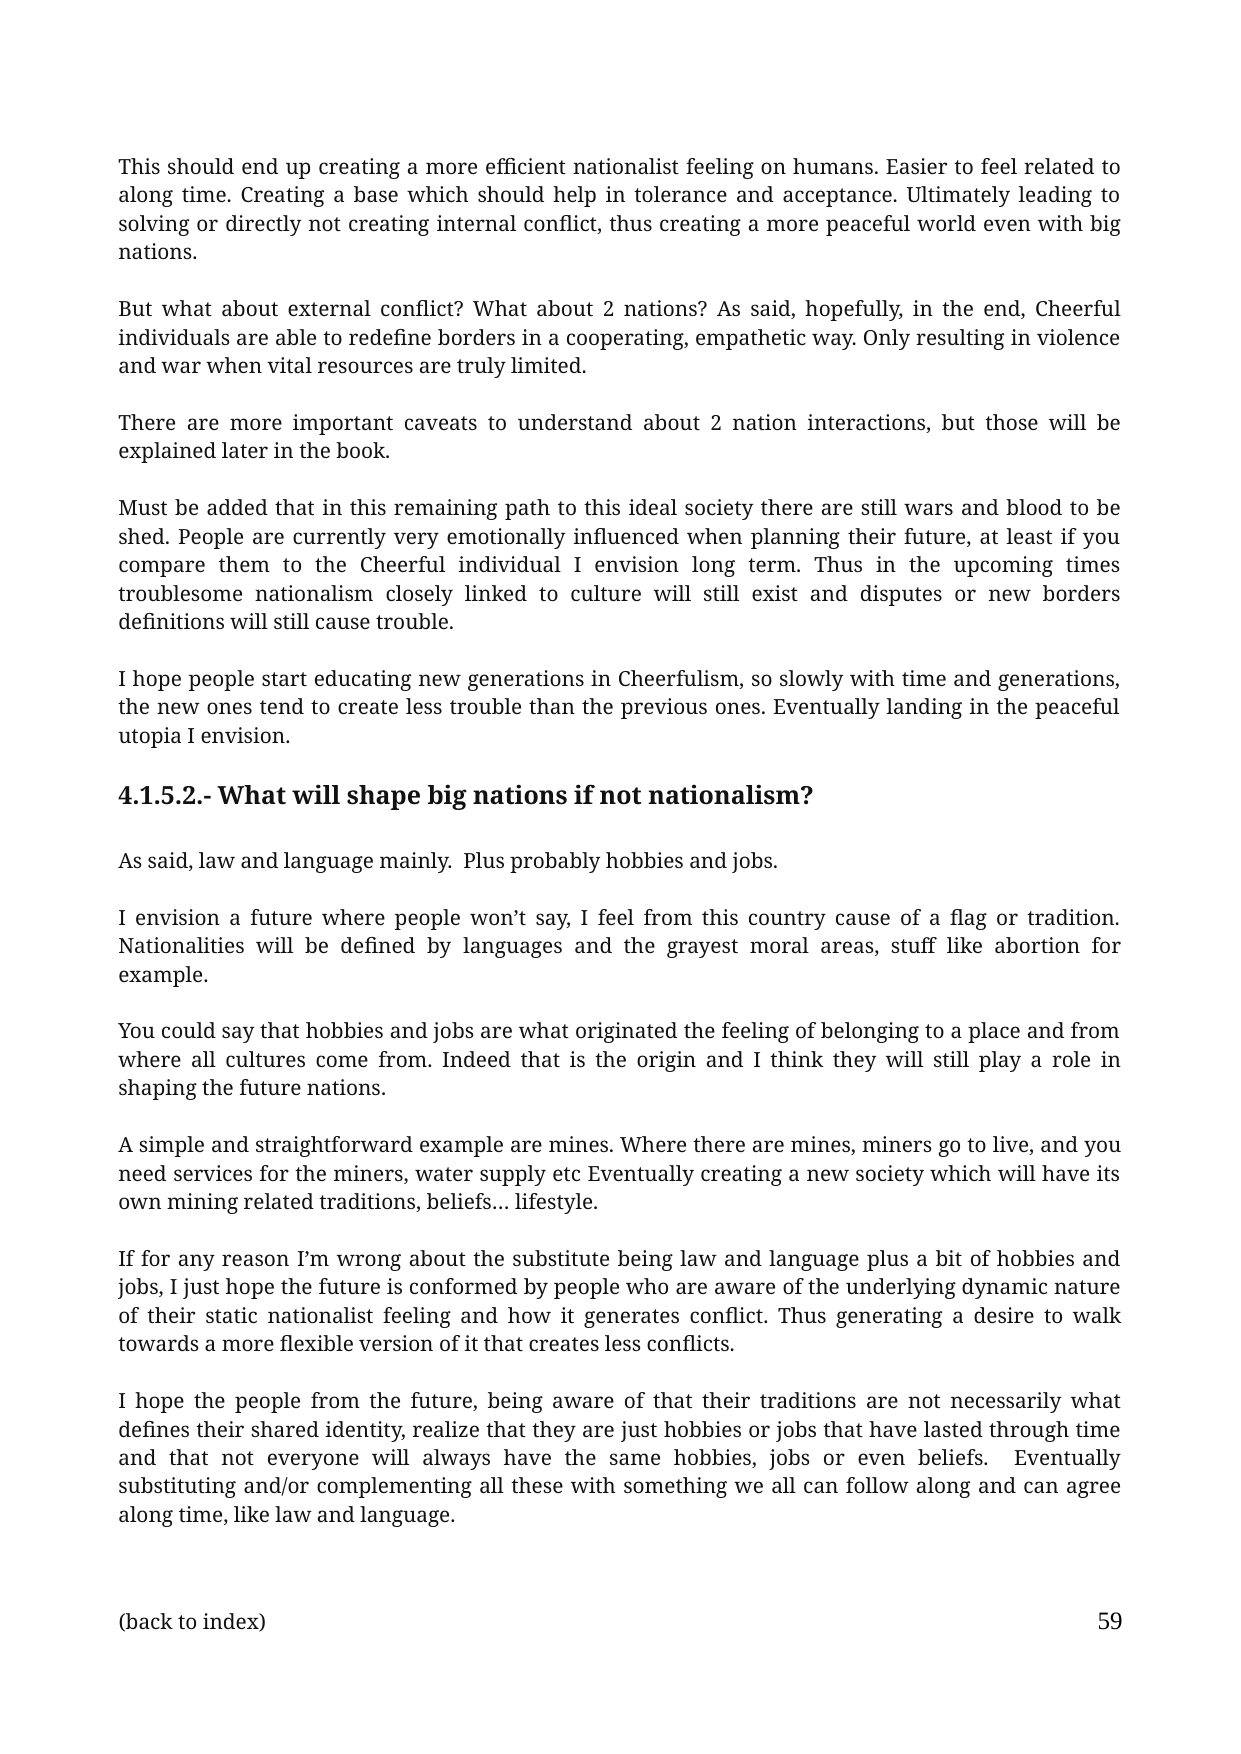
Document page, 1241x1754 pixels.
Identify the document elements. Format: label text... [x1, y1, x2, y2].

text A simple and straightforward example are mines. Where there are mines, miners go to live, and you need services for the miners, water supply etc Eventually creating a new society which will have its own mining related traditions, beliefs… lifestyle. [118, 1130, 1122, 1216]
text 4.1.5.2.- What will shape big nations if not nationalism? [118, 778, 1122, 812]
text I envision a future where people won’t say, I feel from this country cause of a flag or tradition. Nationalities will be defined by languages and the grayest moral areas, stuff like abortion for example. [118, 903, 1122, 988]
text As said, law and language mainly. Plus probably hobbies and jobs. [118, 846, 1122, 874]
text This should end up creating a more efficient nationalist feeling on humans. Easier to feel related to along time. Creating a base which should help in tolerance and acceptance. Ultimately leading to solving or directly not creating internal conflict, thus creating a more peaceful world even with big nations. [118, 152, 1122, 266]
text Must be added that in this remaining path to this ideal society there are still wars and blood to be shed. People are currently very emotionally influenced when planning their future, at least if you compare them to the Cheerful individual I envision long term. Thus in the upcoming times troublesome nationalism closely linked to culture will still exist and disputes or new borders definitions will still cause trouble. [118, 493, 1122, 636]
text I hope people start educating new generations in Cheerfulism, so slowly with time and generations, the new ones tend to create less trouble than the previous ones. Eventually landing in the peaceful utopia I envision. [118, 664, 1122, 749]
text If for any reason I’m wrong about the substitute being law and language plus a bit of hobbies and jobs, I just hope the future is conformed by people who are aware of the underlying dynamic nature of their static nationalist feeling and how it generates conflict. Thus generating a desire to walk towards a more flexible version of it that creates less conflicts. [118, 1244, 1122, 1358]
text You could say that hobbies and jobs are what originated the feeling of belonging to a place and from where all cultures come from. Indeed that is the origin and I think they will still play a role in shaping the future nations. [118, 1017, 1122, 1102]
text But what about external conflict? What about 2 nations? As said, hopefully, in the end, Cheerful individuals are able to redefine borders in a cooperating, empathetic way. Only resulting in violence and war when vital resources are truly limited. [118, 294, 1122, 380]
text There are more important caveats to understand about 2 nation interactions, but those will be explained later in the book. [118, 408, 1122, 465]
text I hope the people from the future, being aware of that their traditions are not necessarily what defines their shared identity, realize that they are just hobbies or jobs that have lasted through time and that not everyone will always have the same hobbies, jobs or even beliefs. Eventually substituting and/or complementing all these with something we all can follow along and can agree along time, like law and language. [118, 1386, 1122, 1528]
